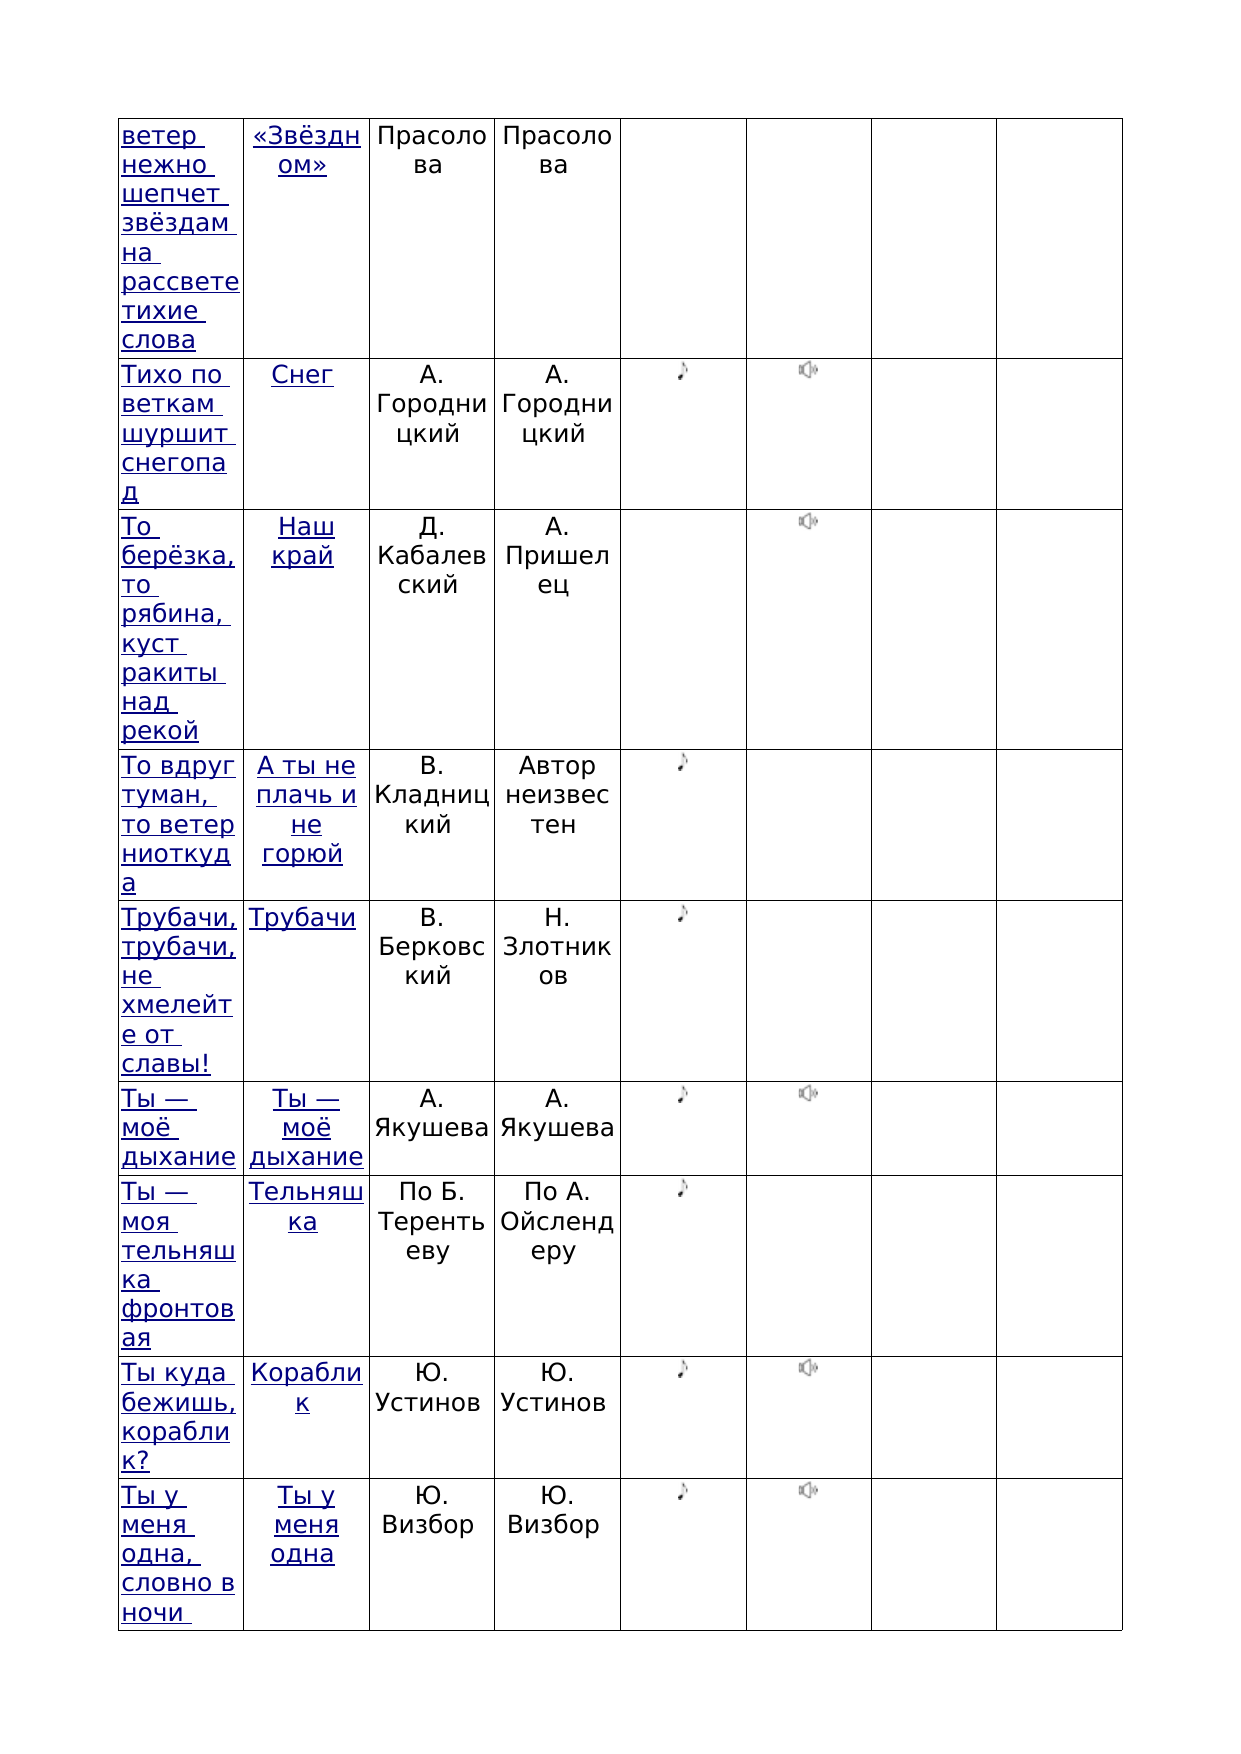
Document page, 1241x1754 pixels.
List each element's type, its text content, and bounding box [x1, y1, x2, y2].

picture [678, 360, 688, 380]
table_cell А. Городницкий [495, 359, 620, 509]
table_cell [747, 359, 871, 509]
table_cell Трубачи [244, 901, 369, 1081]
picture [798, 360, 818, 380]
table_cell По Б. Терентьеву [370, 1176, 494, 1356]
table_cell [621, 1357, 746, 1478]
picture [798, 1084, 818, 1103]
picture [678, 1177, 688, 1197]
picture [678, 903, 688, 922]
table_cell Тельняшка [244, 1176, 369, 1356]
table_cell [872, 510, 996, 748]
table_cell А. Пришелец [495, 510, 620, 748]
table_cell Ю. Устинов [495, 1357, 620, 1478]
table_cell [747, 901, 871, 1081]
table_cell [747, 750, 871, 900]
table_cell [872, 1082, 996, 1174]
table_cell [997, 750, 1122, 900]
table_cell [621, 1479, 746, 1630]
table_cell А. Якушева [370, 1082, 494, 1174]
table_cell А. Якушева [495, 1082, 620, 1174]
table_cell [997, 1357, 1122, 1478]
table_cell Ты — моё дыхание [119, 1082, 243, 1174]
table_cell Трубачи, трубачи, не хмелейте от славы! [119, 901, 243, 1081]
table_cell Прасолова [370, 119, 494, 357]
table_cell А ты не плачь и не горюй [244, 750, 369, 900]
table_cell [872, 119, 996, 357]
table_cell Д. Кабалевский [370, 510, 494, 748]
table_cell Ю. Визбор [495, 1479, 620, 1630]
table_cell [621, 901, 746, 1081]
picture [798, 1481, 818, 1500]
picture [678, 1358, 688, 1378]
picture [798, 512, 818, 531]
table_cell Снег [244, 359, 369, 509]
picture [678, 751, 688, 771]
table_cell В. Кладницкий [370, 750, 494, 900]
table_cell Ты куда бежишь, кораблик? [119, 1357, 243, 1478]
table_cell [997, 1176, 1122, 1356]
table_cell [997, 119, 1122, 357]
table_cell [872, 750, 996, 900]
table_cell [872, 1479, 996, 1630]
table_cell [747, 119, 871, 357]
table_cell [997, 510, 1122, 748]
table_cell [621, 359, 746, 509]
table_cell [872, 1357, 996, 1478]
table_cell Прасолова [495, 119, 620, 357]
table_cell Н. Злотников [495, 901, 620, 1081]
table_cell [997, 1082, 1122, 1174]
table_cell [747, 1082, 871, 1174]
picture [678, 1084, 688, 1103]
table_cell Наш край [244, 510, 369, 748]
table_cell [872, 901, 996, 1081]
table_cell Тихо по веткам шуршит снегопад [119, 359, 243, 509]
table_cell Ты у меня одна, словно в ночи [119, 1479, 243, 1630]
table_cell Ты — моё дыхание [244, 1082, 369, 1174]
table_cell [747, 1357, 871, 1478]
table_cell То вдруг туман, то ветер ниоткуда [119, 750, 243, 900]
table_cell Автор неизвестен [495, 750, 620, 900]
picture [798, 1358, 818, 1378]
table_cell А. Городницкий [370, 359, 494, 509]
table_cell То берёзка, то рябина, куст ракиты над рекой [119, 510, 243, 748]
table_cell [621, 1176, 746, 1356]
table_cell [621, 1082, 746, 1174]
table_cell [747, 510, 871, 748]
table_cell [997, 359, 1122, 509]
table_cell [747, 1479, 871, 1630]
table_cell По А. Ойслендеру [495, 1176, 620, 1356]
table_cell Ты у меня одна [244, 1479, 369, 1630]
table_cell [621, 510, 746, 748]
picture [678, 1481, 688, 1500]
table_cell «Звёздном» [244, 119, 369, 357]
table_cell [872, 359, 996, 509]
table_cell Ю. Устинов [370, 1357, 494, 1478]
table_cell Ю. Визбор [370, 1479, 494, 1630]
table_cell Ты — моя тельняшка фронтовая [119, 1176, 243, 1356]
table_cell [997, 1479, 1122, 1630]
table_cell [621, 119, 746, 357]
table_cell [747, 1176, 871, 1356]
table_cell В. Берковский [370, 901, 494, 1081]
table_cell [621, 750, 746, 900]
table_cell [997, 901, 1122, 1081]
table_cell Кораблик [244, 1357, 369, 1478]
table_cell [872, 1176, 996, 1356]
table_cell ветер нежно шепчет звёздам на рассвете тихие слова [119, 119, 243, 357]
